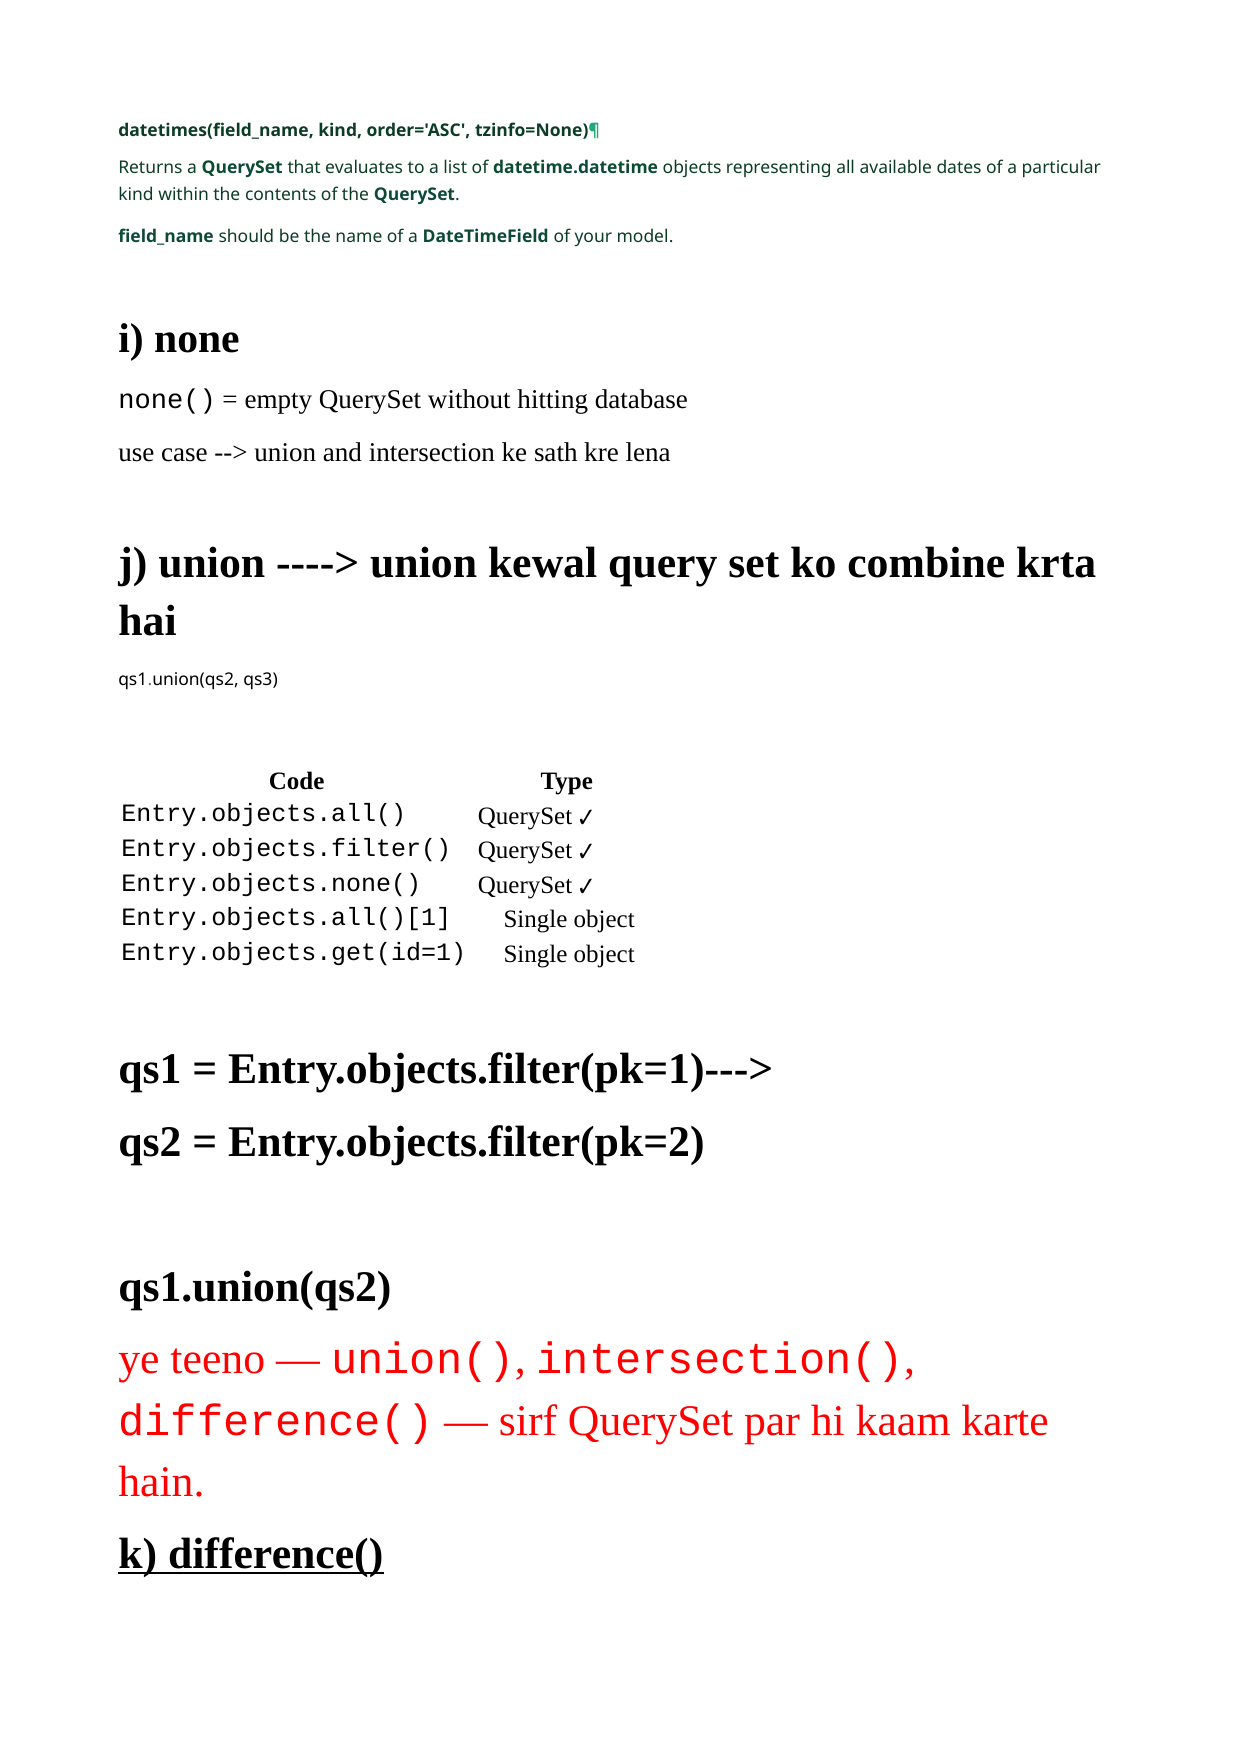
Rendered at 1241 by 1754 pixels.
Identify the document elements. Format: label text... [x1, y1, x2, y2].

text qs2 = Entry.objects.filter(pk=2) [118, 1116, 1122, 1166]
text k) difference() [118, 1528, 1122, 1578]
table_header Type [475, 763, 658, 798]
text none() = empty QuerySet without hitting database [118, 383, 1122, 417]
table_cell Entry.objects.filter() [118, 833, 475, 867]
text ye teeno — union(), intersection(), difference() — sirf QuerySet par hi kaam karte hain. [118, 1333, 1122, 1506]
table_cell ❌ Single object [475, 902, 658, 936]
table_cell Entry.objects.none() [118, 867, 475, 902]
text use case --> union and intersection ke sath kre lena [118, 436, 1122, 467]
table_cell Entry.objects.get(id=1) [118, 936, 475, 971]
table_cell ❌ Single object [475, 936, 658, 971]
subtitle datetimes(field_name, kind, order='ASC', tzinfo=None)¶ [118, 118, 1122, 142]
text qs1.union(qs2, qs3) [118, 667, 1122, 691]
text qs1 = Entry.objects.filter(pk=1)---> [118, 1043, 1122, 1093]
table_header Code [118, 763, 475, 798]
table_cell QuerySet ✔ [475, 833, 658, 867]
table_cell Entry.objects.all()[1] [118, 902, 475, 936]
table_cell QuerySet ✔ [475, 867, 658, 902]
text field_name should be the name of a DateTimeField of your model. [118, 224, 1122, 248]
text qs1.union(qs2) [118, 1260, 1122, 1311]
table_cell QuerySet ✔ [475, 798, 658, 832]
text j) union ----> union kewal query set ko combine krta hai [118, 537, 1122, 645]
table_cell Entry.objects.all() [118, 798, 475, 832]
text Returns a QuerySet that evaluates to a list of datetime.datetime objects representing all available dates of a particular kind within the contents of the QuerySet. [118, 154, 1122, 206]
text i) none [118, 313, 1122, 361]
